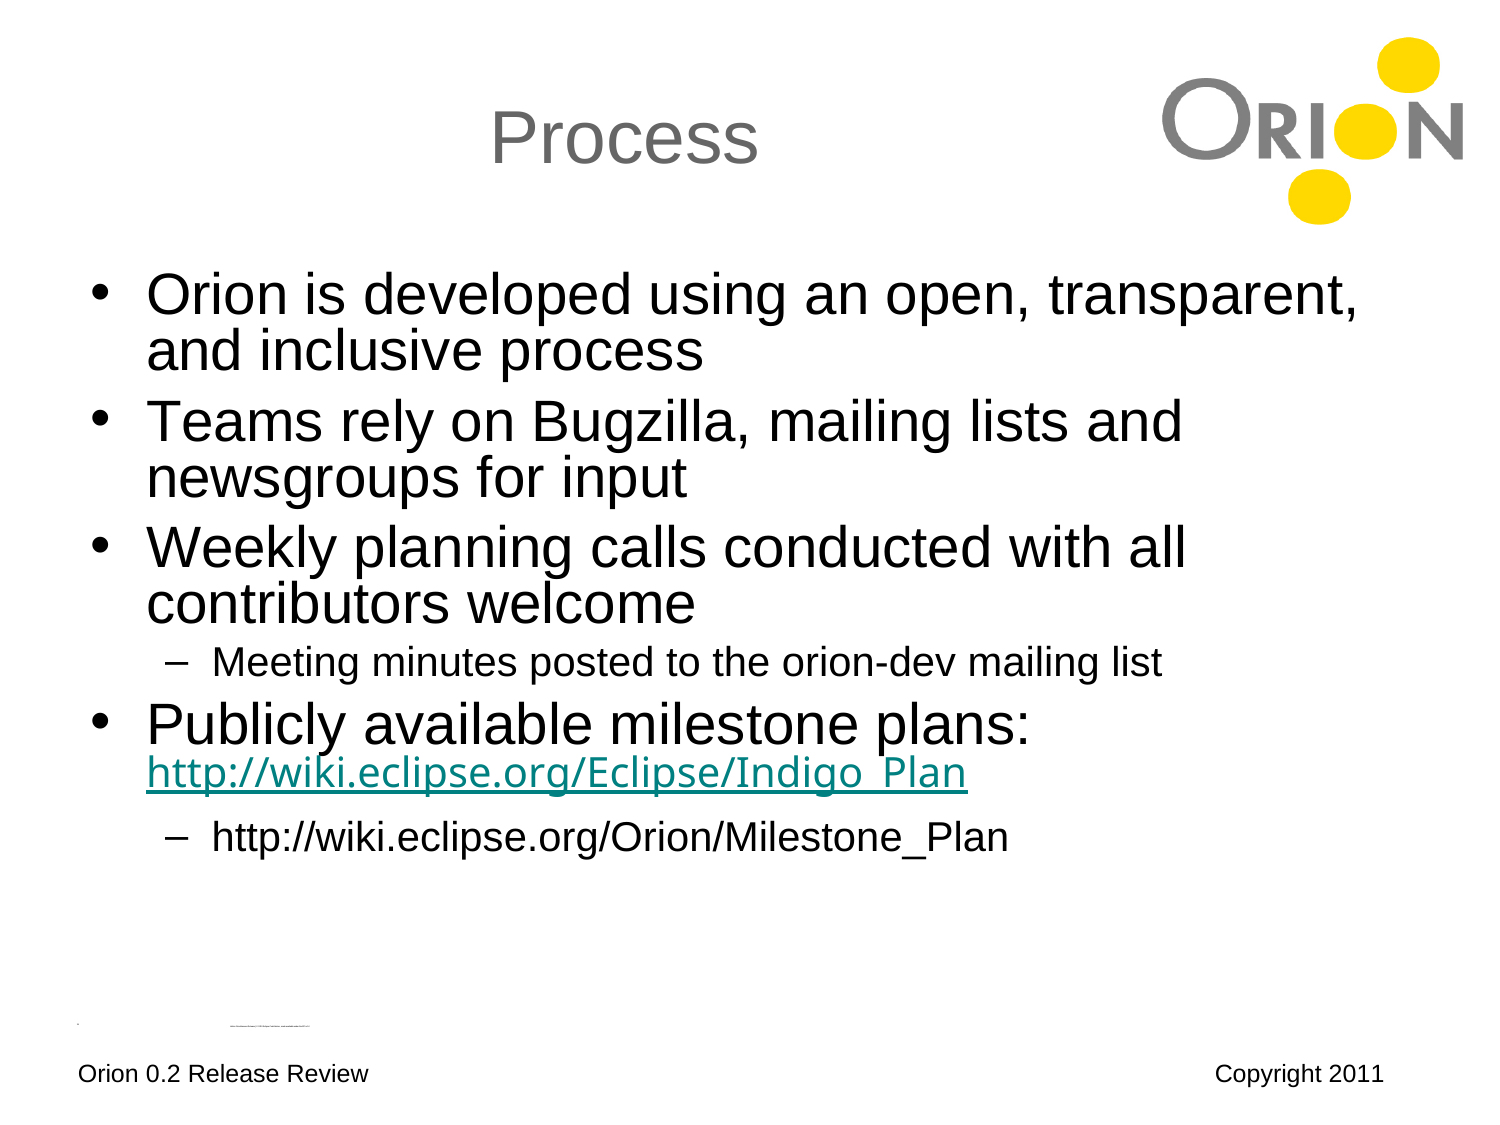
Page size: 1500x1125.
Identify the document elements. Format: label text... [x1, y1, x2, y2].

title Process [74, 45, 1176, 233]
picture [1162, 37, 1463, 225]
list Orion is developed using an open, transparent, and inclusive process Teams rely on Bugzilla, mailing lists and newsgroups for input Weekly planning calls conducted with all contributors welcome Meeting minutes posted to the orion-dev mailing list Publicly available milestone plans: http://wiki.eclipse.org/Eclipse/Indigo_Plan http://wiki.eclipse.org/Orion/Milestone_Plan [75, 262, 1426, 1006]
